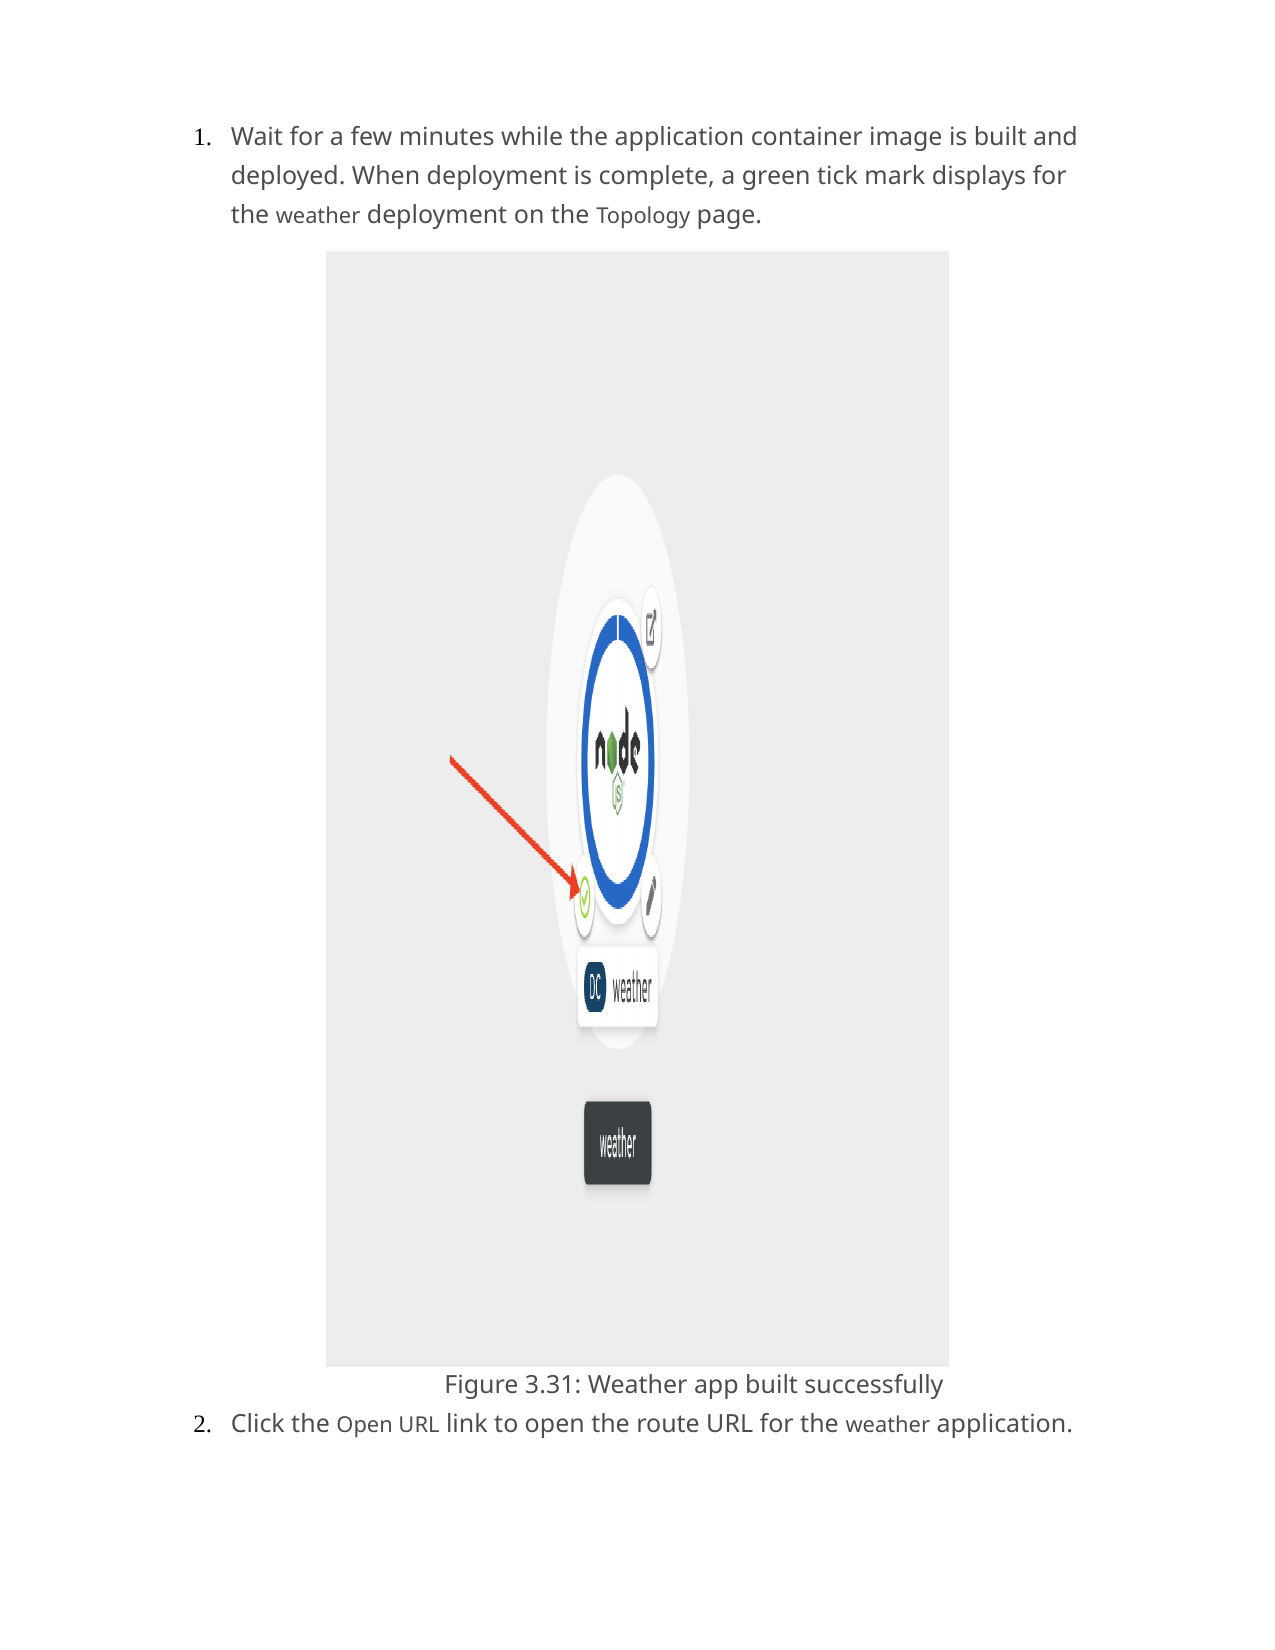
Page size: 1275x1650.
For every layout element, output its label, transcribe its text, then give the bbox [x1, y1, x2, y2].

list Wait for a few minutes while the application container image is built and deployed. When deployment is complete, a green tick mark displays for the weather deployment on the Topology page. [193, 118, 1157, 231]
list Click the Open URL link to open the route URL for the weather application. [193, 1406, 1157, 1440]
list Figure 3.31: Weather app built successfully [193, 1367, 1157, 1401]
picture [325, 251, 950, 1367]
